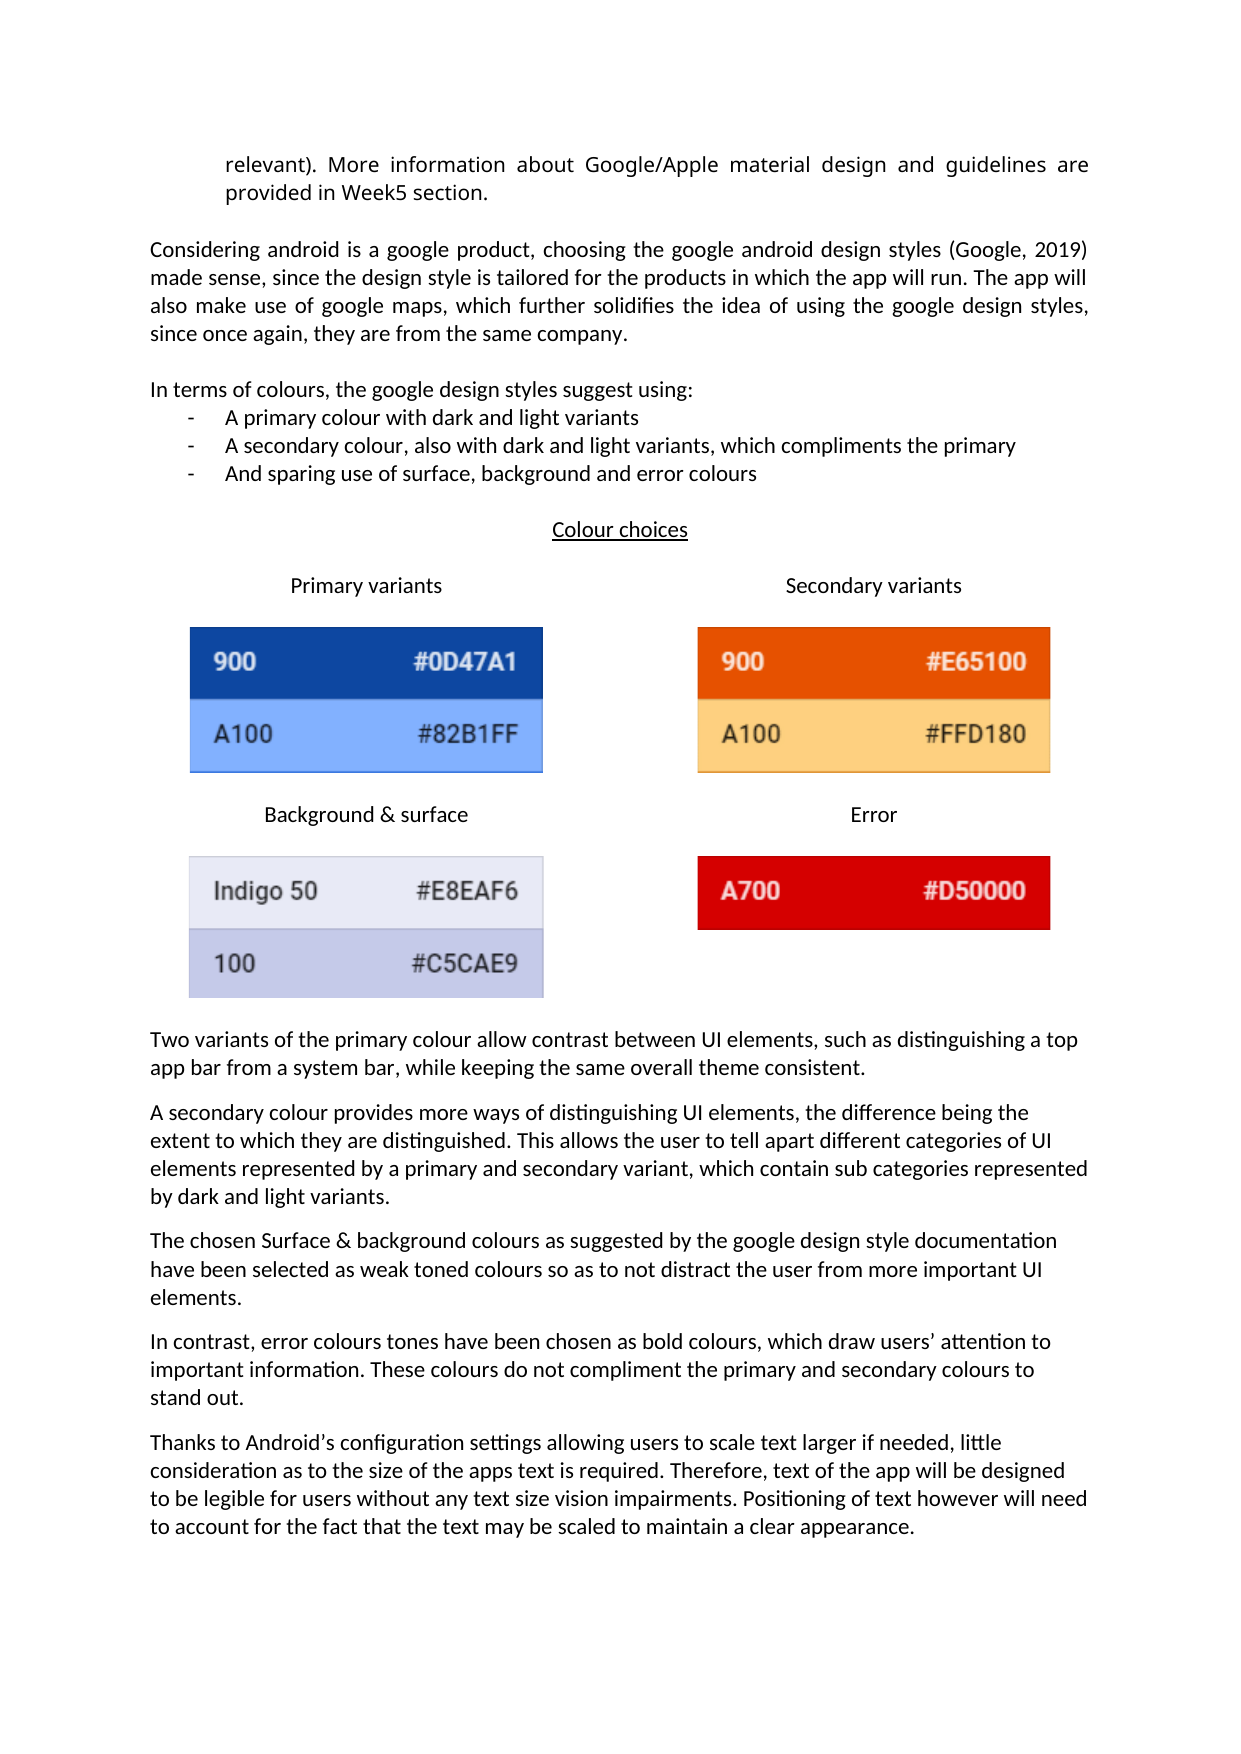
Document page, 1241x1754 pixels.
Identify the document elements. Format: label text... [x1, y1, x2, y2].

text Primary variants [150, 571, 583, 599]
list And sparing use of surface, background and error colours [187, 459, 1090, 487]
text Colour choices [150, 515, 1090, 543]
text Considering android is a google product, choosing the google android design styles (Google, 2019) made sense, since the design style is tailored for the products in which the app will run. The app will also make use of google maps, which further solidifies the idea of using the google design styles, since once again, they are from the same company. [150, 235, 1090, 347]
list A secondary colour, also with dark and light variants, which compliments the primary [187, 431, 1090, 459]
text The chosen Surface & background colours as suggested by the google design style documentation have been selected as weak toned colours so as to not distract the user from more important UI elements. [150, 1227, 1090, 1311]
text In contrast, error colours tones have been chosen as bold colours, which draw users’ attention to important information. These colours do not compliment the primary and secondary colours to stand out. [150, 1327, 1090, 1411]
text Two variants of the primary colour allow contrast between UI elements, such as distinguishing a top app bar from a system bar, while keeping the same overall theme consistent. [150, 1025, 1090, 1081]
list A primary colour with dark and light variants [187, 403, 1090, 431]
text Error [658, 801, 1090, 828]
text Background & surface [150, 801, 583, 828]
list relevant). More information about Google/Apple material design and guidelines are provided in Week5 section. [187, 150, 1090, 207]
text Secondary variants [658, 571, 1090, 599]
text A secondary colour provides more ways of distinguishing UI elements, the difference being the extent to which they are distinguished. This allows the user to tell apart different categories of UI elements represented by a primary and secondary variant, which contain sub categories represented by dark and light variants. [150, 1098, 1090, 1210]
text Thanks to Android’s configuration settings allowing users to scale text larger if needed, little consideration as to the size of the apps text is required. Therefore, text of the app will be designed to be legible for users without any text size vision impairments. Positioning of text however will need to account for the fact that the text may be scaled to maintain a clear appearance. [150, 1428, 1090, 1540]
text In terms of colours, the google design styles suggest using: [150, 375, 1090, 403]
